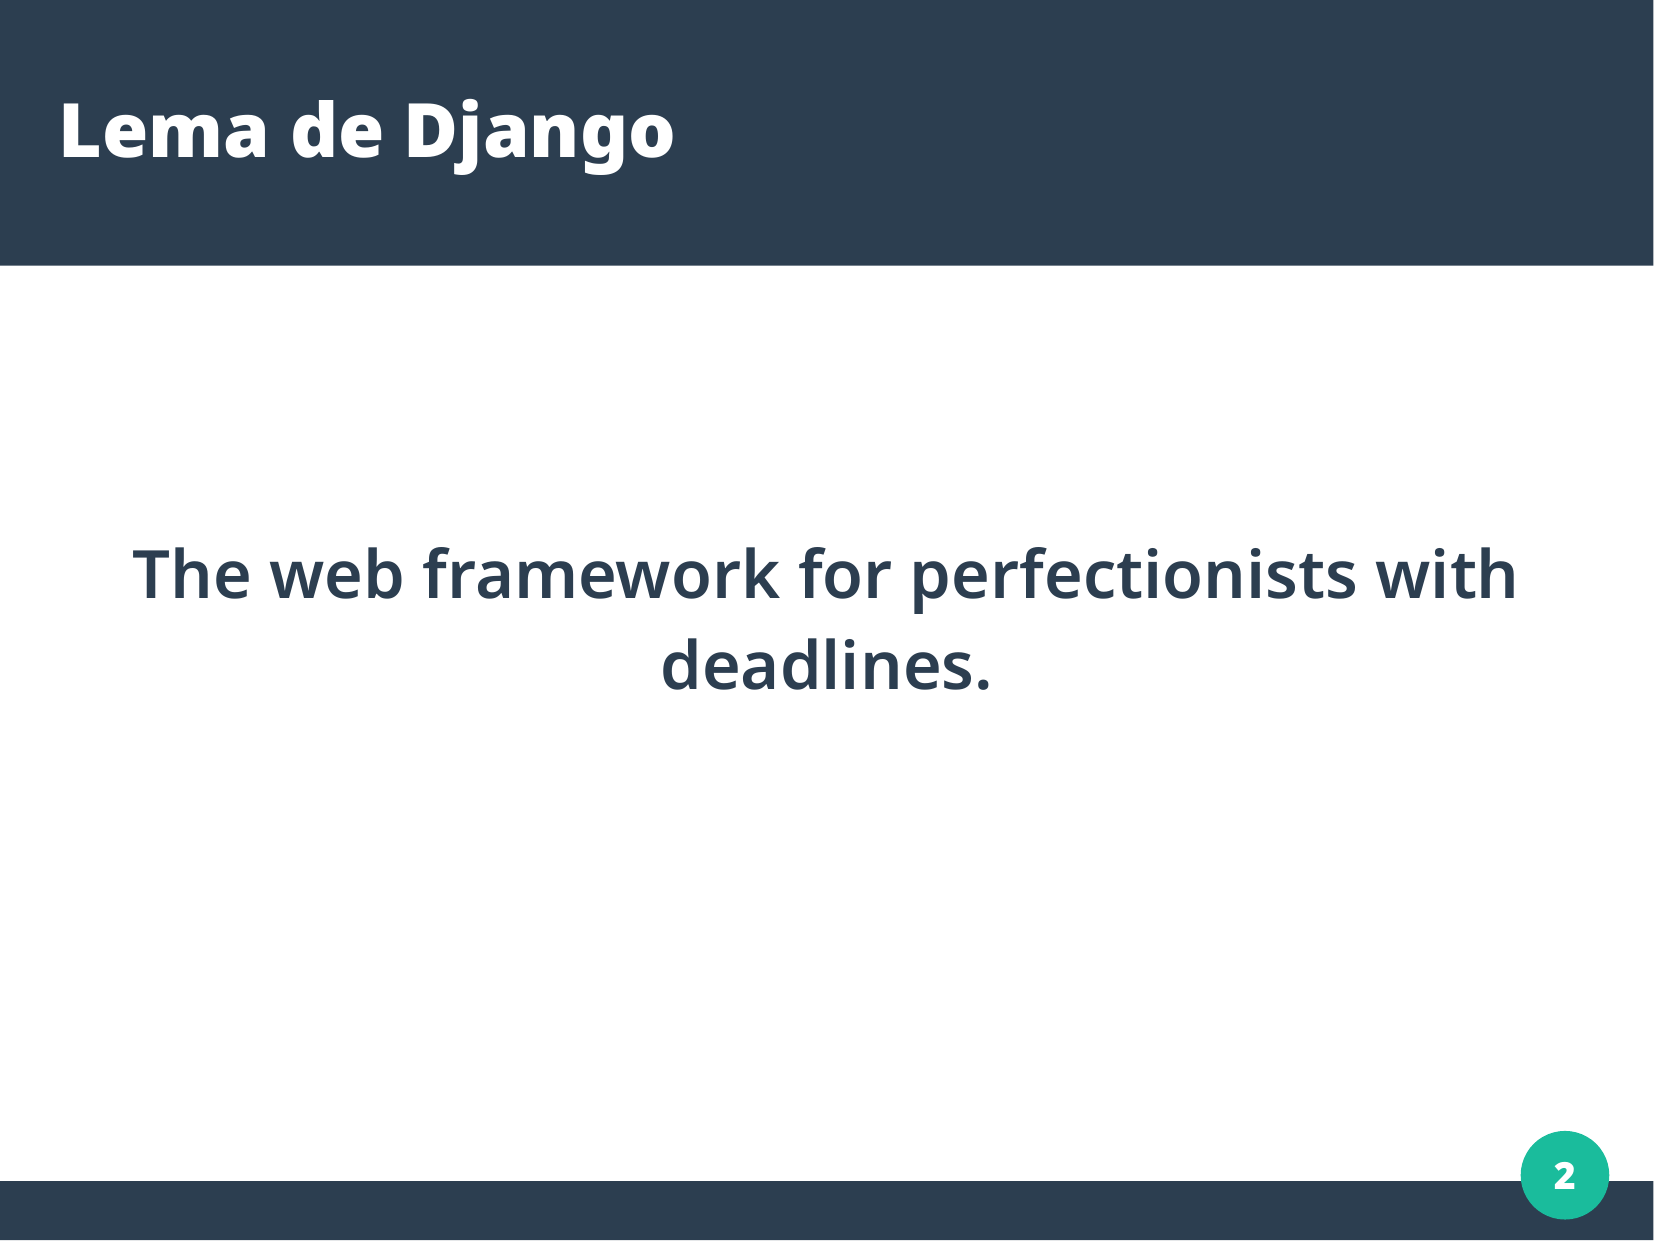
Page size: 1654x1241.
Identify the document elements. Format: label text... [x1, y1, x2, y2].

title Lema de Django [59, 49, 1595, 207]
list The web framework for perfectionists with deadlines. [59, 324, 1595, 1152]
